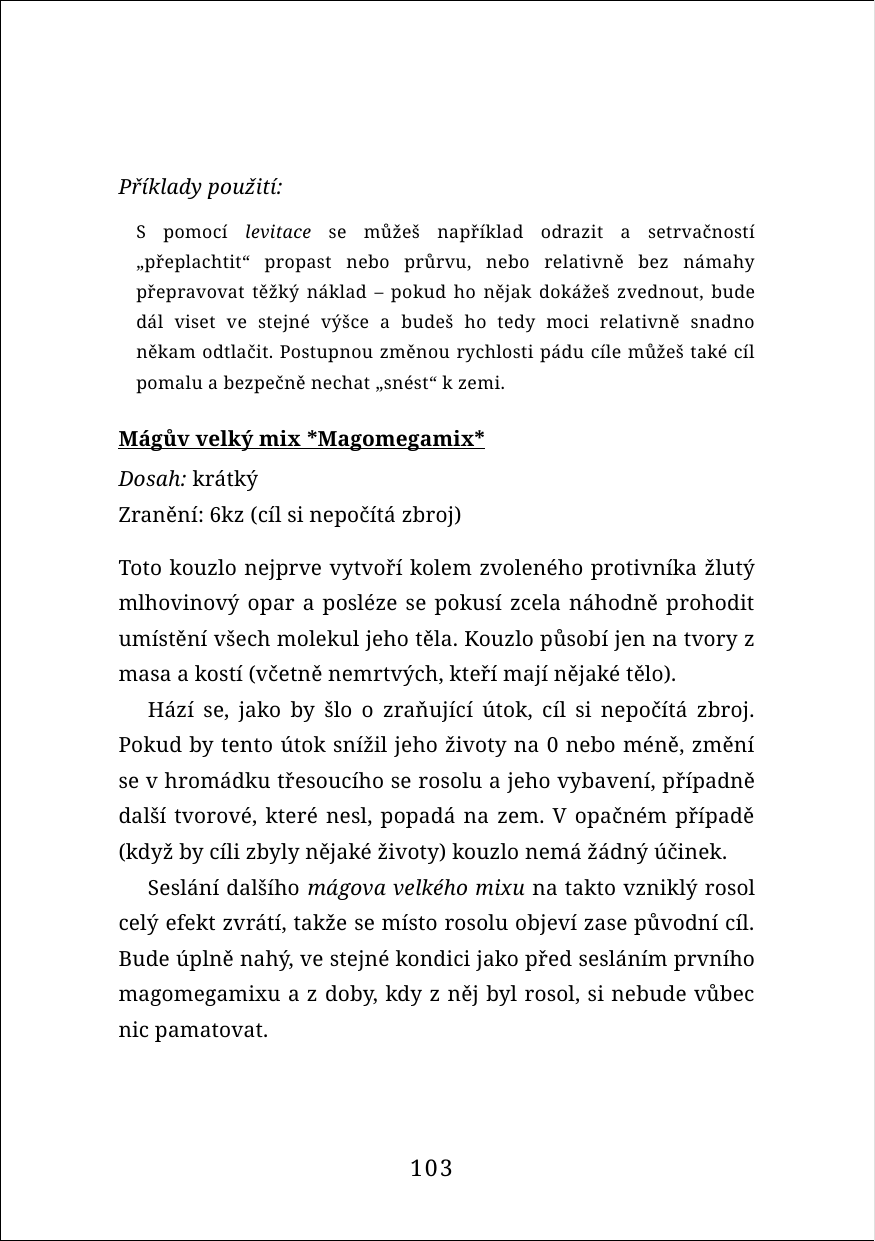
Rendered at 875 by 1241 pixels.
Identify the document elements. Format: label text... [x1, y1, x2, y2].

text Dosah: krátký Zranění: 6kz (cíl si nepočítá zbroj) [118, 464, 756, 528]
subtitle Mágův velký mix *Magomegamix* [118, 424, 756, 452]
text S pomocí levitace se můžeš například odrazit a setrvačností „přeplachtit“ propast nebo průrvu, nebo relativně bez námahy přepravovat těžký náklad – pokud ho nějak dokážeš zvednout, bude dál viset ve stejné výšce a budeš ho tedy moci relativně snadno někam odtlačit. Postupnou změnou rychlosti pádu cíle můžeš také cíl pomalu a bezpečně nechat „snést“ k zemi. [136, 219, 756, 394]
text Toto kouzlo nejprve vytvoří kolem zvoleného protivníka žlutý mlhovinový opar a posléze se pokusí zcela náhodně prohodit umístění všech molekul jeho těla. Kouzlo působí jen na tvory z masa a kostí (včetně nemrtvých, kteří mají nějaké tělo). Hází se, jako by šlo o zraňující útok, cíl si nepočítá zbroj. Pokud by tento útok snížil jeho životy na 0 nebo méně, změní se v hromádku třesoucího se rosolu a jeho vybavení, případně další tvorové, které nesl, popadá na zem. V opačném případě (když by cíli zbyly nějaké životy) kouzlo nemá žádný účinek. Seslání dalšího mágova velkého mixu na takto vzniklý rosol celý efekt zvrátí, takže se místo rosolu objeví zase původní cíl. Bude úplně nahý, ve stejné kondici jako před sesláním prvního magomegamixu a z doby, kdy z něj byl rosol, si nebude vůbec nic pamatovat. [118, 553, 756, 1043]
text Příklady použití: [118, 172, 756, 200]
